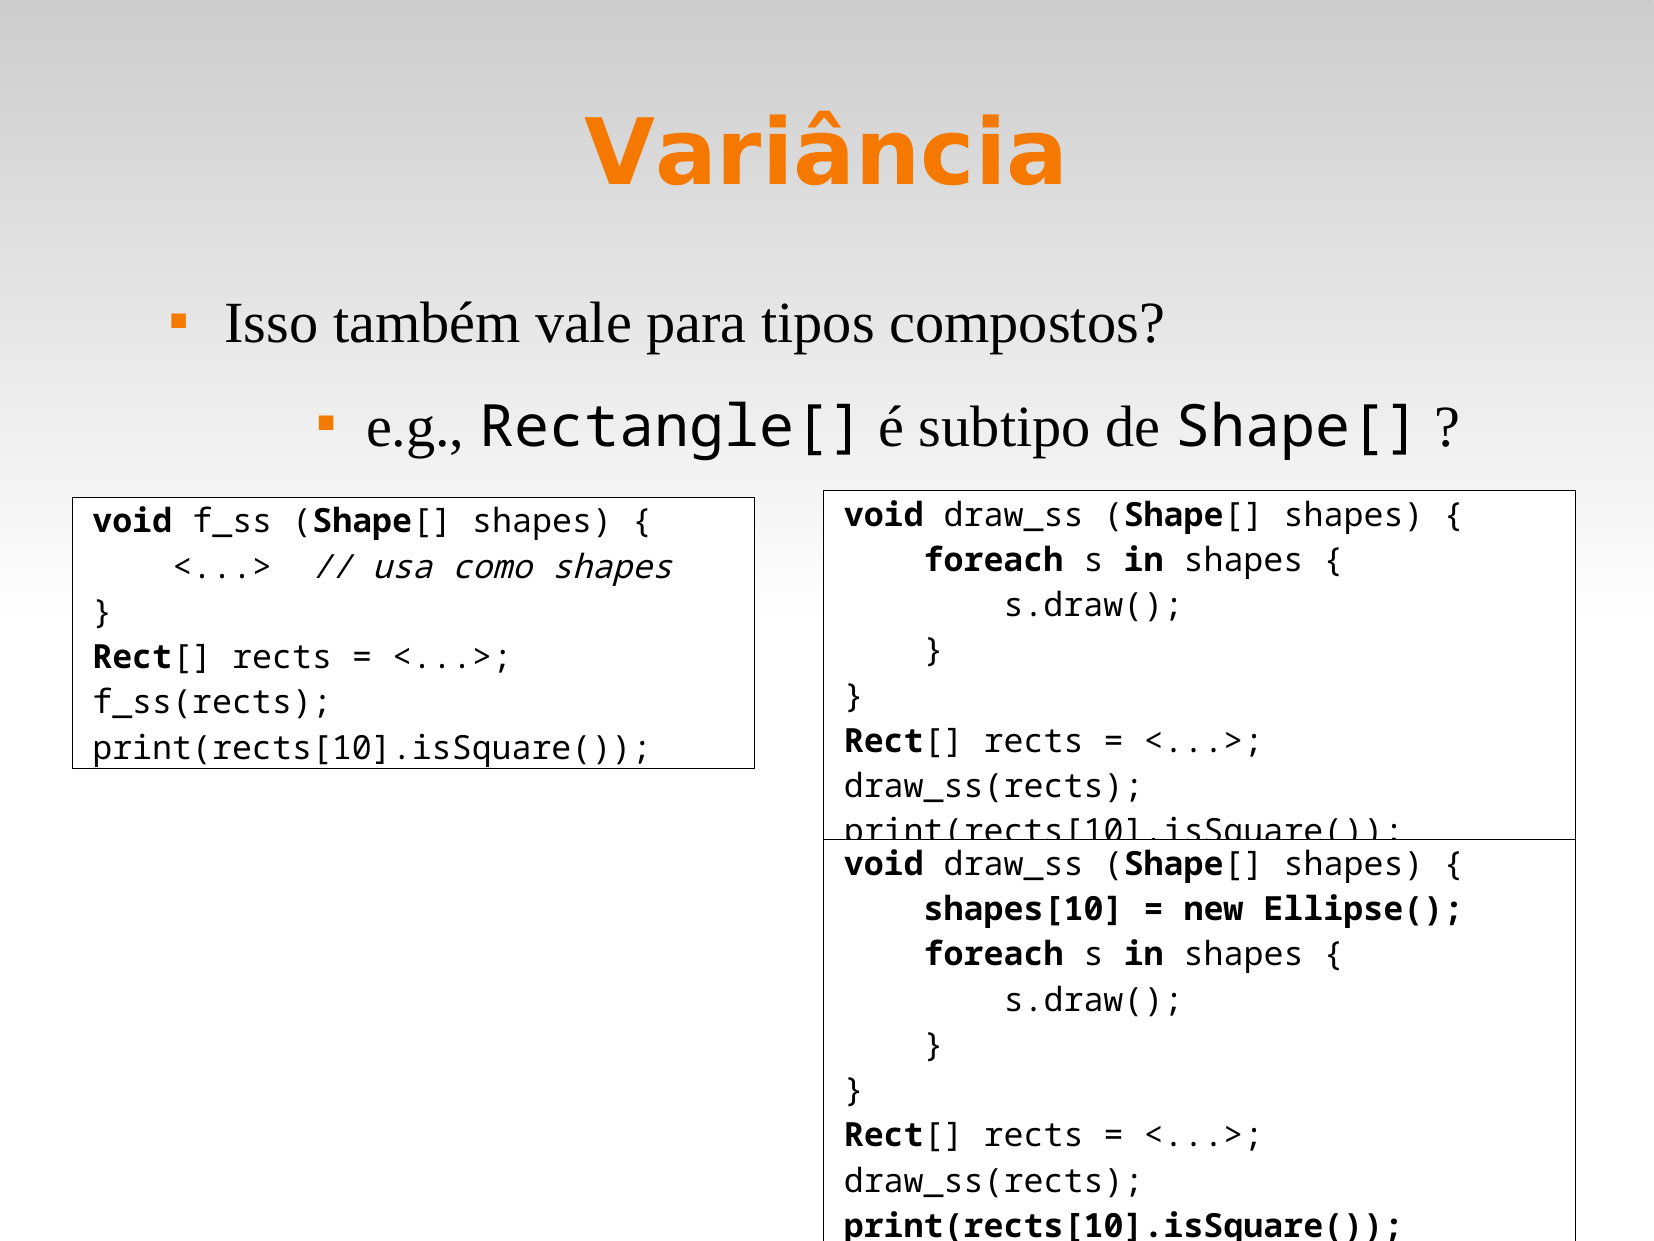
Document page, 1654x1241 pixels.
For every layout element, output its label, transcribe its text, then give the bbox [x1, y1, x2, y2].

text_box void draw_ss (Shape[] shapes) { foreach s in shapes { s.draw(); } } Rect[] rects = <...>; draw_ss(rects); print(rects[10].isSquare()); [823, 500, 1576, 839]
title Variância [82, 49, 1571, 257]
text_box void f_ss (Shape[] shapes) { <...> // usa como shapes } Rect[] rects = <...>; f_ss(rects); print(rects[10].isSquare()); [72, 504, 755, 762]
list Isso também vale para tipos compostos? e.g., Rectangle[] é subtipo de Shape[] ? [82, 290, 1571, 1241]
text_box void draw_ss (Shape[] shapes) { shapes[10] = new Ellipse(); foreach s in shapes { s.draw(); } } Rect[] rects = <...>; draw_ss(rects); print(rects[10].isSquare()); [823, 850, 1576, 1237]
